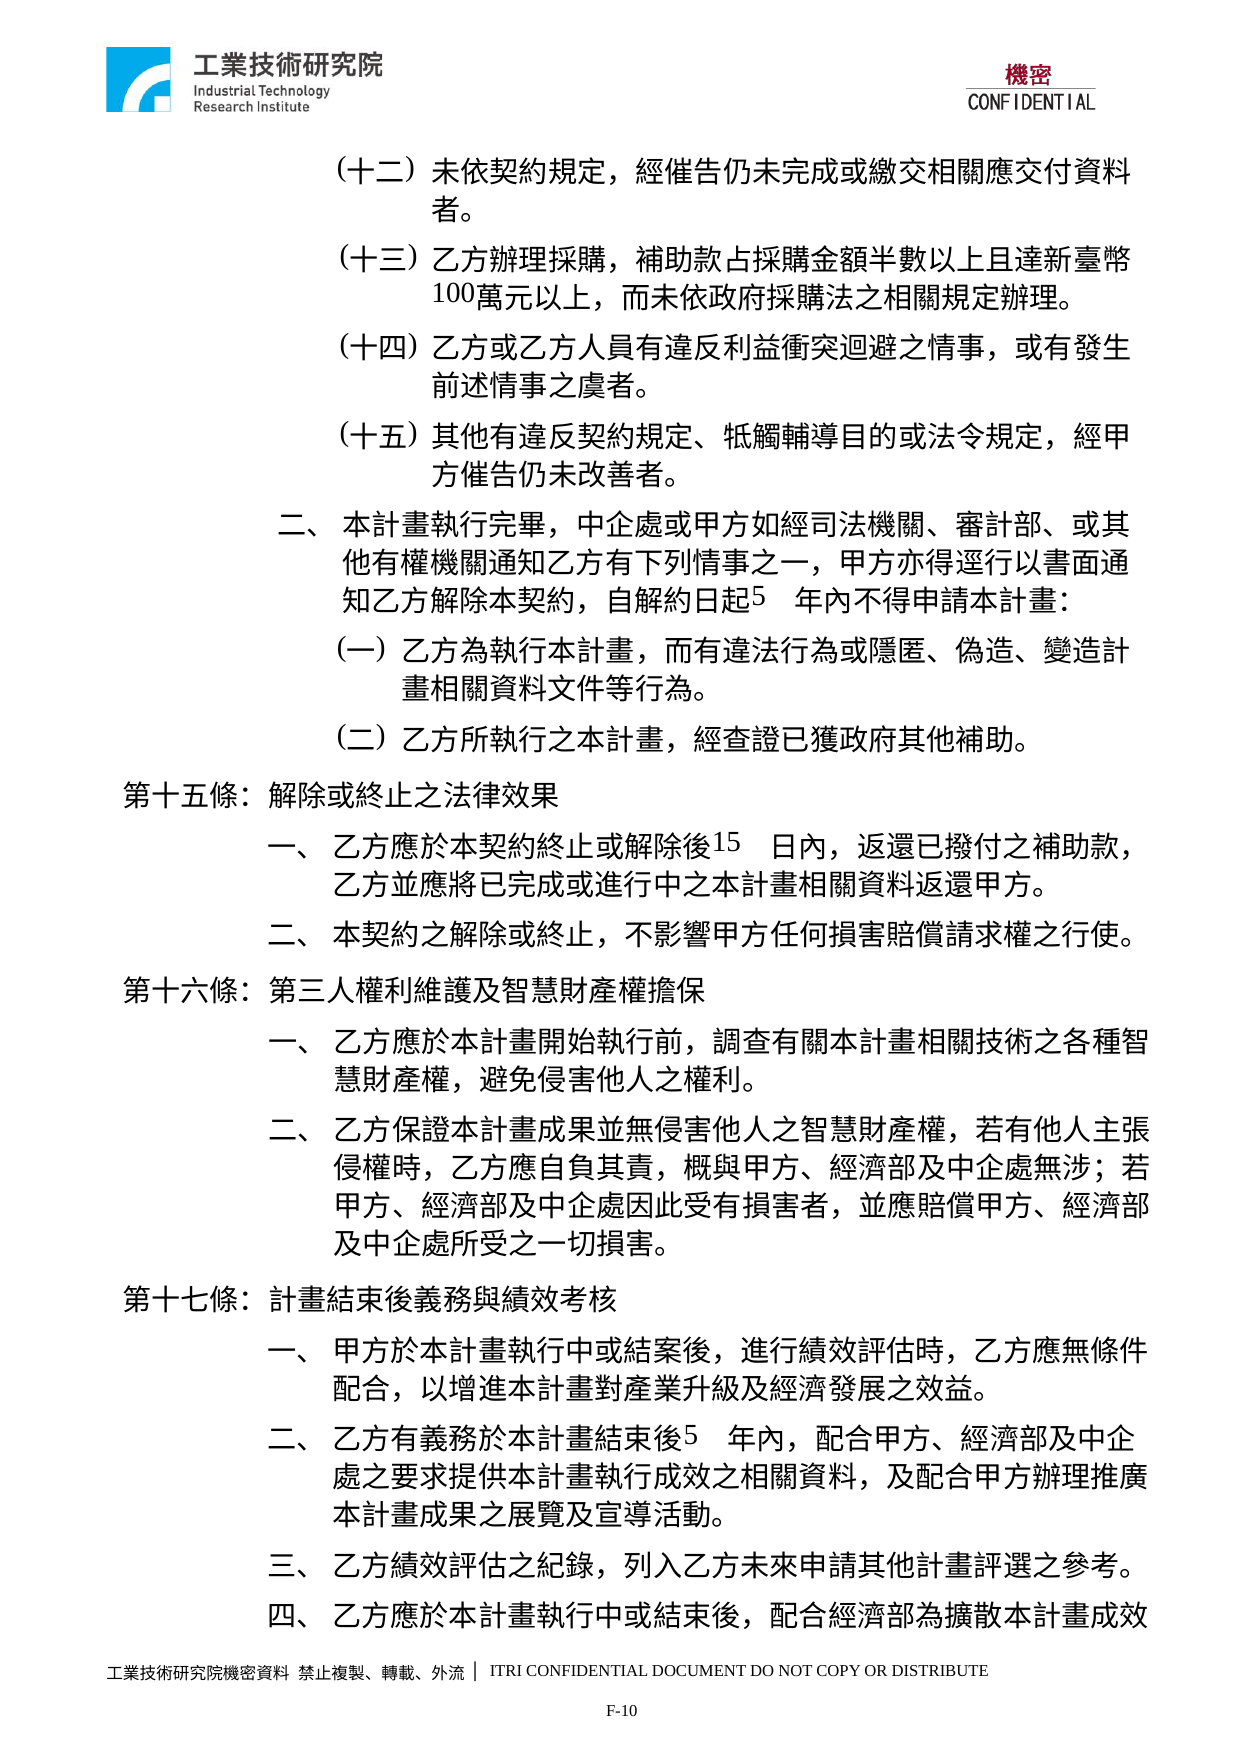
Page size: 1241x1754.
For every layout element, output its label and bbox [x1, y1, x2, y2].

picture [965, 60, 1096, 112]
picture [123, 47, 383, 112]
